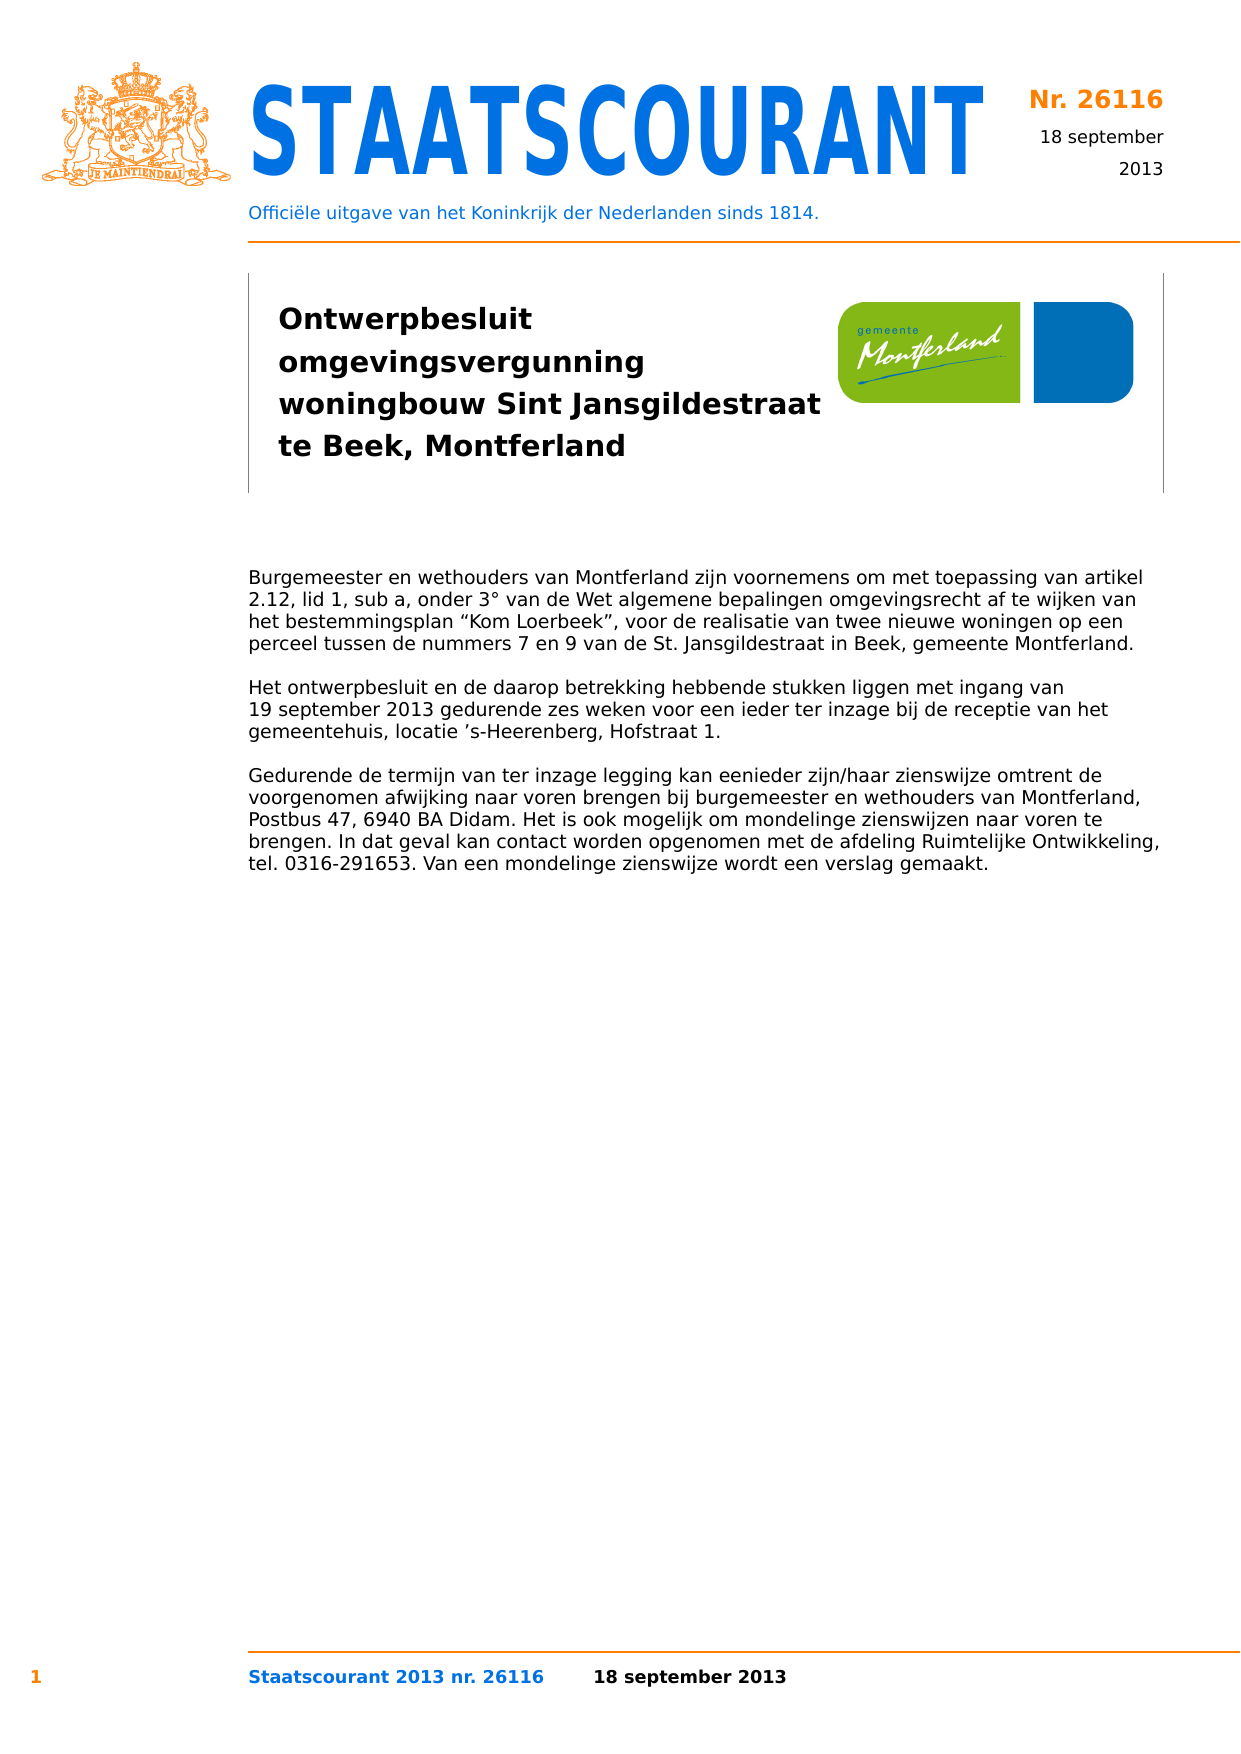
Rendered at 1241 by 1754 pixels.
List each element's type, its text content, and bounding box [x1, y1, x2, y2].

picture [838, 302, 1134, 403]
text Gedurende de termijn van ter inzage legging kan eenieder zijn/haar zienswijze omtrent de voorgenomen afwijking naar voren brengen bij burgemeester en wethouders van Montferland, Postbus 47, 6940 BA Didam. Het is ook mogelijk om mondelinge zienswijzen naar voren te brengen. In dat geval kan contact worden opgenomen met de afdeling Ruimtelijke Ontwikkeling, tel. 0316-291653. Van een mondelinge zienswijze wordt een verslag gemaakt. [248, 765, 1163, 874]
table_cell 18 september [998, 121, 1240, 153]
picture [41, 62, 231, 186]
table_header Nr. 26116 [998, 62, 1240, 121]
table_cell 2013 [998, 153, 1240, 203]
subtitle Ontwerpbesluit omgevingsvergunning woningbouw Sint Jansgildestraat te Beek, Montferland [249, 273, 1163, 493]
text Het ontwerpbesluit en de daarop betrekking hebbende stukken liggen met ingang van 19 september 2013 gedurende zes weken voor een ieder ter inzage bij de receptie van het gemeentehuis, locatie ’s-Heerenberg, Hofstraat 1. [248, 677, 1163, 743]
text Burgemeester en wethouders van Montferland zijn voornemens om met toepassing van artikel 2.12, lid 1, sub a, onder 3° van de Wet algemene bepalingen omgevingsrecht af te wijken van het bestemmingsplan “Kom Loerbeek”, voor de realisatie van twee nieuwe woningen op een perceel tussen de nummers 7 en 9 van de St. Jansgildestraat in Beek, gemeente Montferland. [248, 567, 1163, 655]
table_header STAATSCOURANT [248, 62, 998, 203]
table_cell Officiële uitgave van het Koninkrijk der Nederlanden sinds 1814. [248, 203, 1240, 241]
table_header [25, 62, 248, 241]
